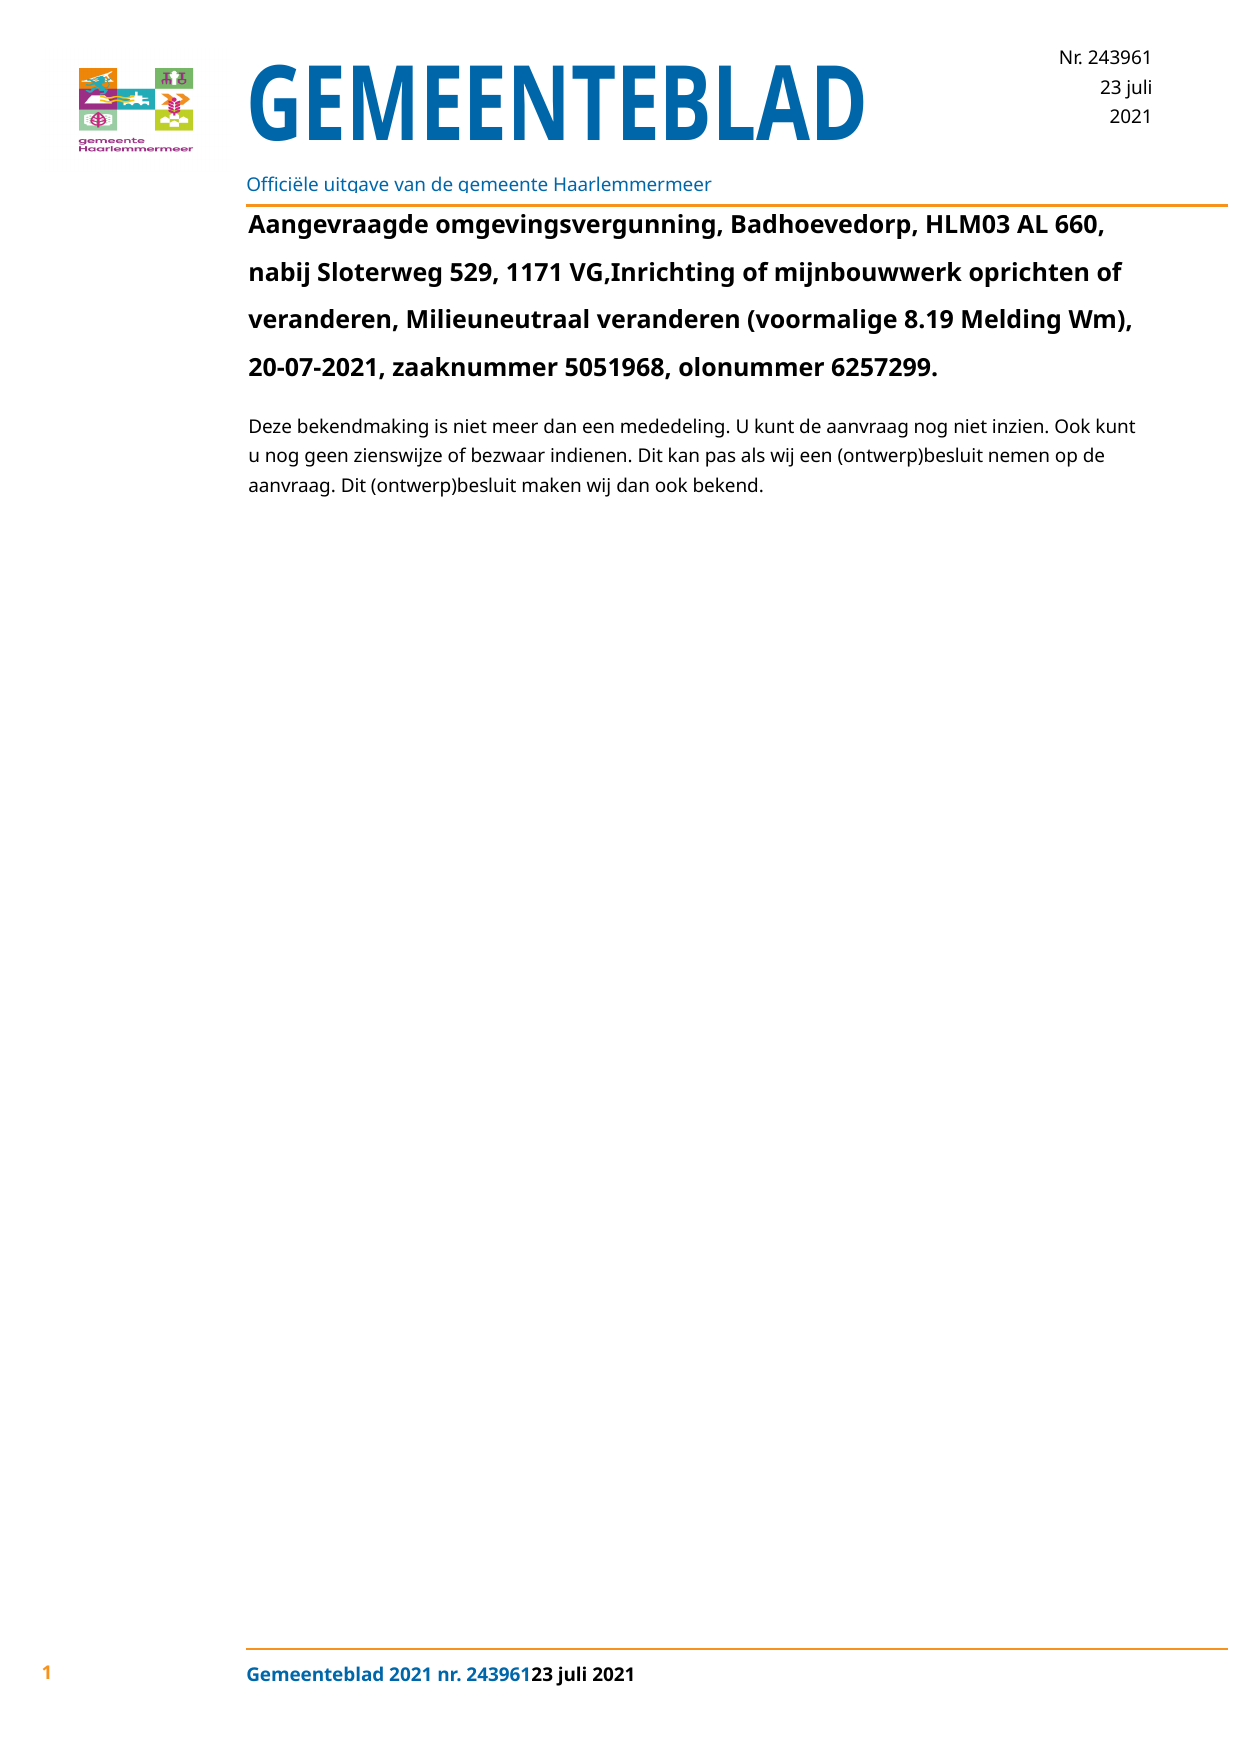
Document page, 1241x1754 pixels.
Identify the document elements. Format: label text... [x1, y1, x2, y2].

text Deze bekendmaking is niet meer dan een mededeling. U kunt de aanvraag nog niet inzien. Ook kunt u nog geen zienswijze of bezwaar indienen. Dit kan pas als wij een (ontwerp)besluit nemen op de aanvraag. Dit (ontwerp)besluit maken wij dan ook bekend. [248, 413, 1152, 498]
picture [41, 47, 231, 172]
text Aangevraagde omgevingsvergunning, Badhoevedorp, HLM03 AL 660, nabij Sloterweg 529, 1171 VG,Inrichting of mijnbouwwerk oprichten of veranderen, Milieuneutraal veranderen (voormalige 8.19 Melding Wm), 20-07-2021, zaaknummer 5051968, olonummer 6257299. [248, 207, 1152, 384]
